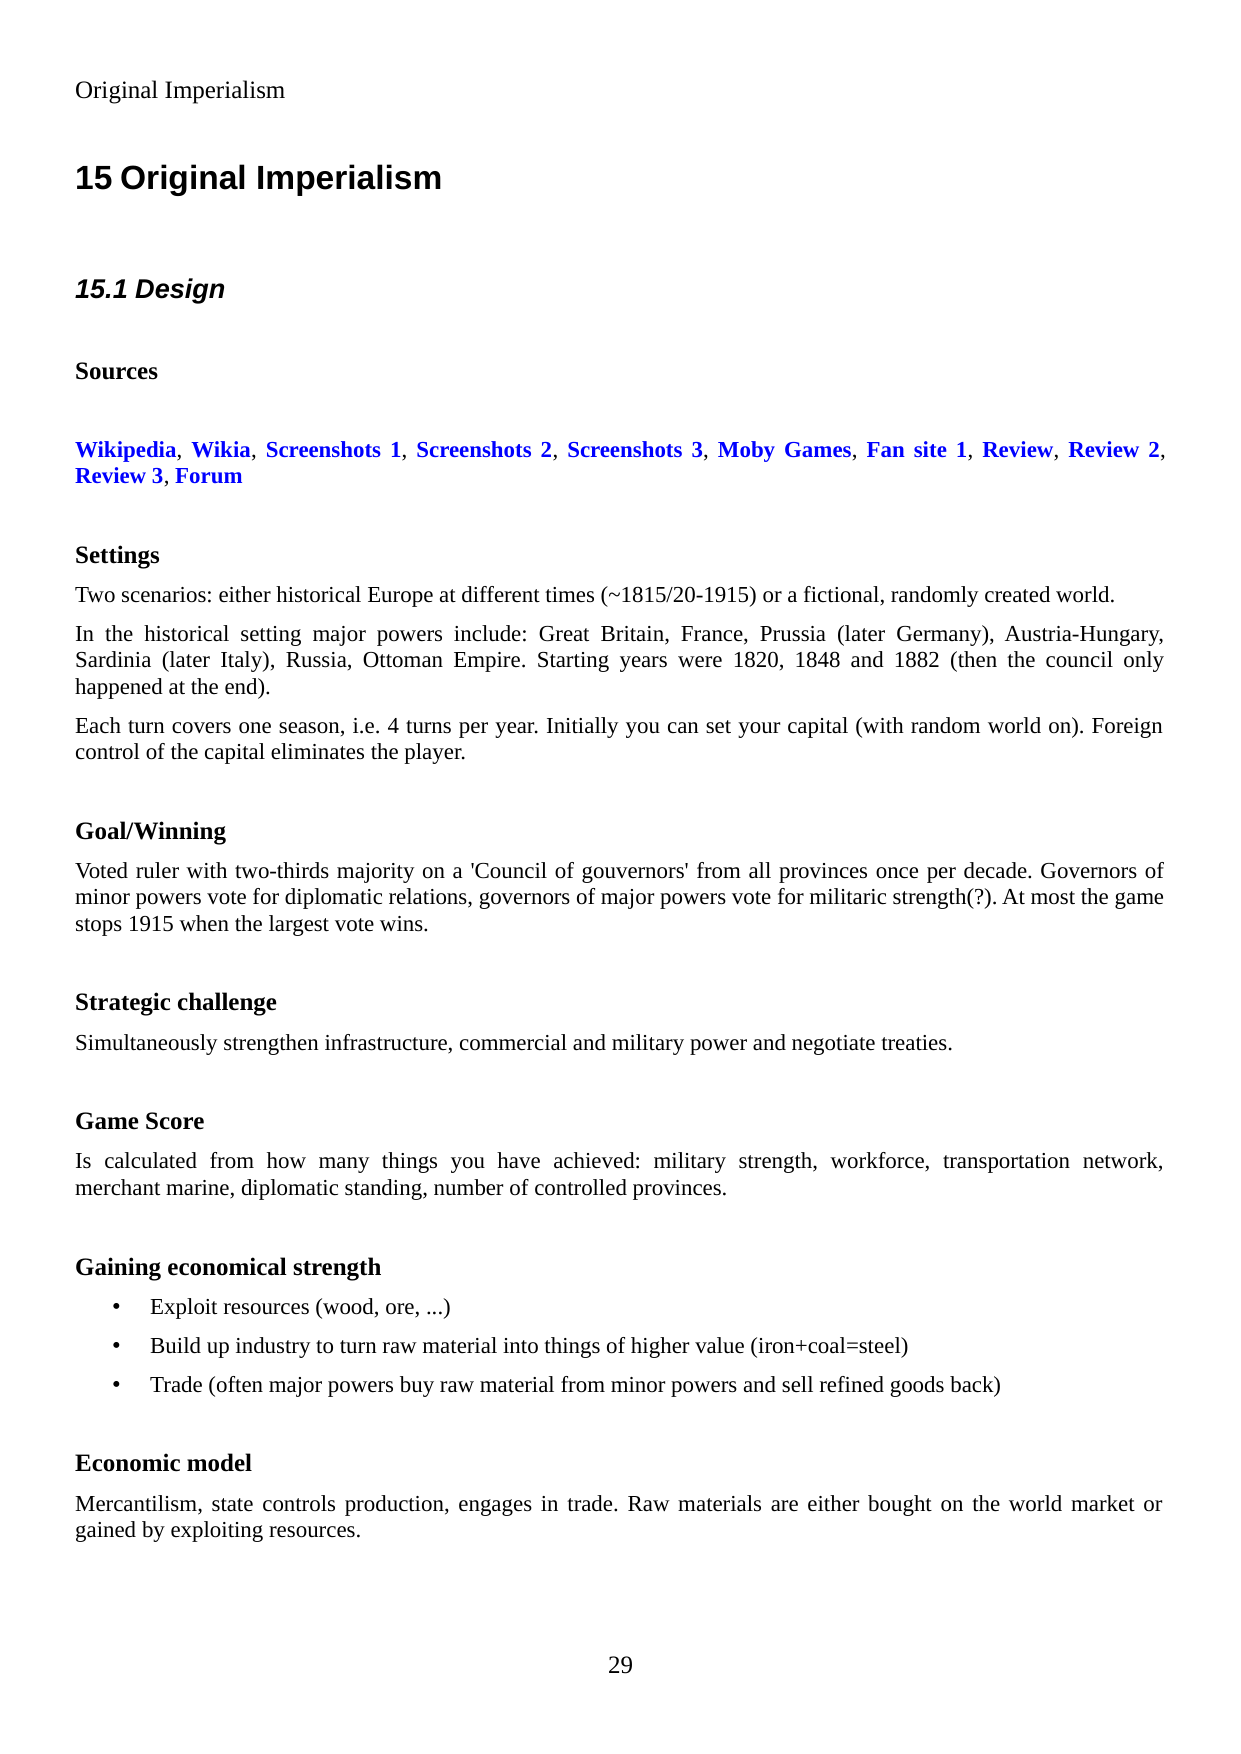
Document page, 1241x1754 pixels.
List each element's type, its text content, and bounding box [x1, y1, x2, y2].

text Settings [75, 540, 1166, 569]
text Sources [75, 356, 1166, 384]
text Is calculated from how many things you have achieved: military strength, workforce, transportation network, merchant marine, diplomatic standing, number of controlled provinces. [75, 1148, 1166, 1200]
subtitle Design [75, 273, 1166, 304]
text Wikipedia, Wikia, Screenshots 1, Screenshots 2, Screenshots 3, Moby Games, Fan site 1, Review, Review 2, Review 3, Forum [75, 436, 1166, 489]
text Each turn covers one season, i.e. 4 turns per year. Initially you can set your capital (with random world on). Foreign control of the capital eliminates the player. [75, 712, 1166, 764]
text In the historical setting major powers include: Great Britain, France, Prussia (later Germany), Austria-Hungary, Sardinia (later Italy), Russia, Ottoman Empire. Starting years were 1820, 1848 and 1882 (then the council only happened at the end). [75, 620, 1166, 699]
text Economic model [75, 1448, 1166, 1477]
list Build up industry to turn raw material into things of higher value (iron+coal=steel) [112, 1332, 1166, 1358]
text Voted ruler with two-thirds majority on a 'Council of gouvernors' from all provinces once per decade. Governors of minor powers vote for diplomatic relations, governors of major powers vote for militaric strength(?). At most the game stops 1915 when the largest vote wins. [75, 857, 1166, 936]
text Two scenarios: either historical Europe at different times (~1815/20-1915) or a fictional, randomly created world. [75, 581, 1166, 608]
list Exploit resources (wood, ore, ...) [112, 1293, 1166, 1319]
text Goal/Winning [75, 816, 1166, 844]
text Game Score [75, 1106, 1166, 1135]
text Strategic challenge [75, 987, 1166, 1016]
subtitle Original Imperialism [75, 158, 1166, 197]
text Gaining economical strength [75, 1252, 1166, 1280]
text Mercantilism, state controls production, engages in trade. Raw materials are either bought on the world market or gained by exploiting resources. [75, 1489, 1166, 1542]
list Trade (often major powers buy raw material from minor powers and sell refined goods back) [112, 1371, 1166, 1397]
text Simultaneously strengthen infrastructure, commercial and military power and negotiate treaties. [75, 1029, 1166, 1055]
